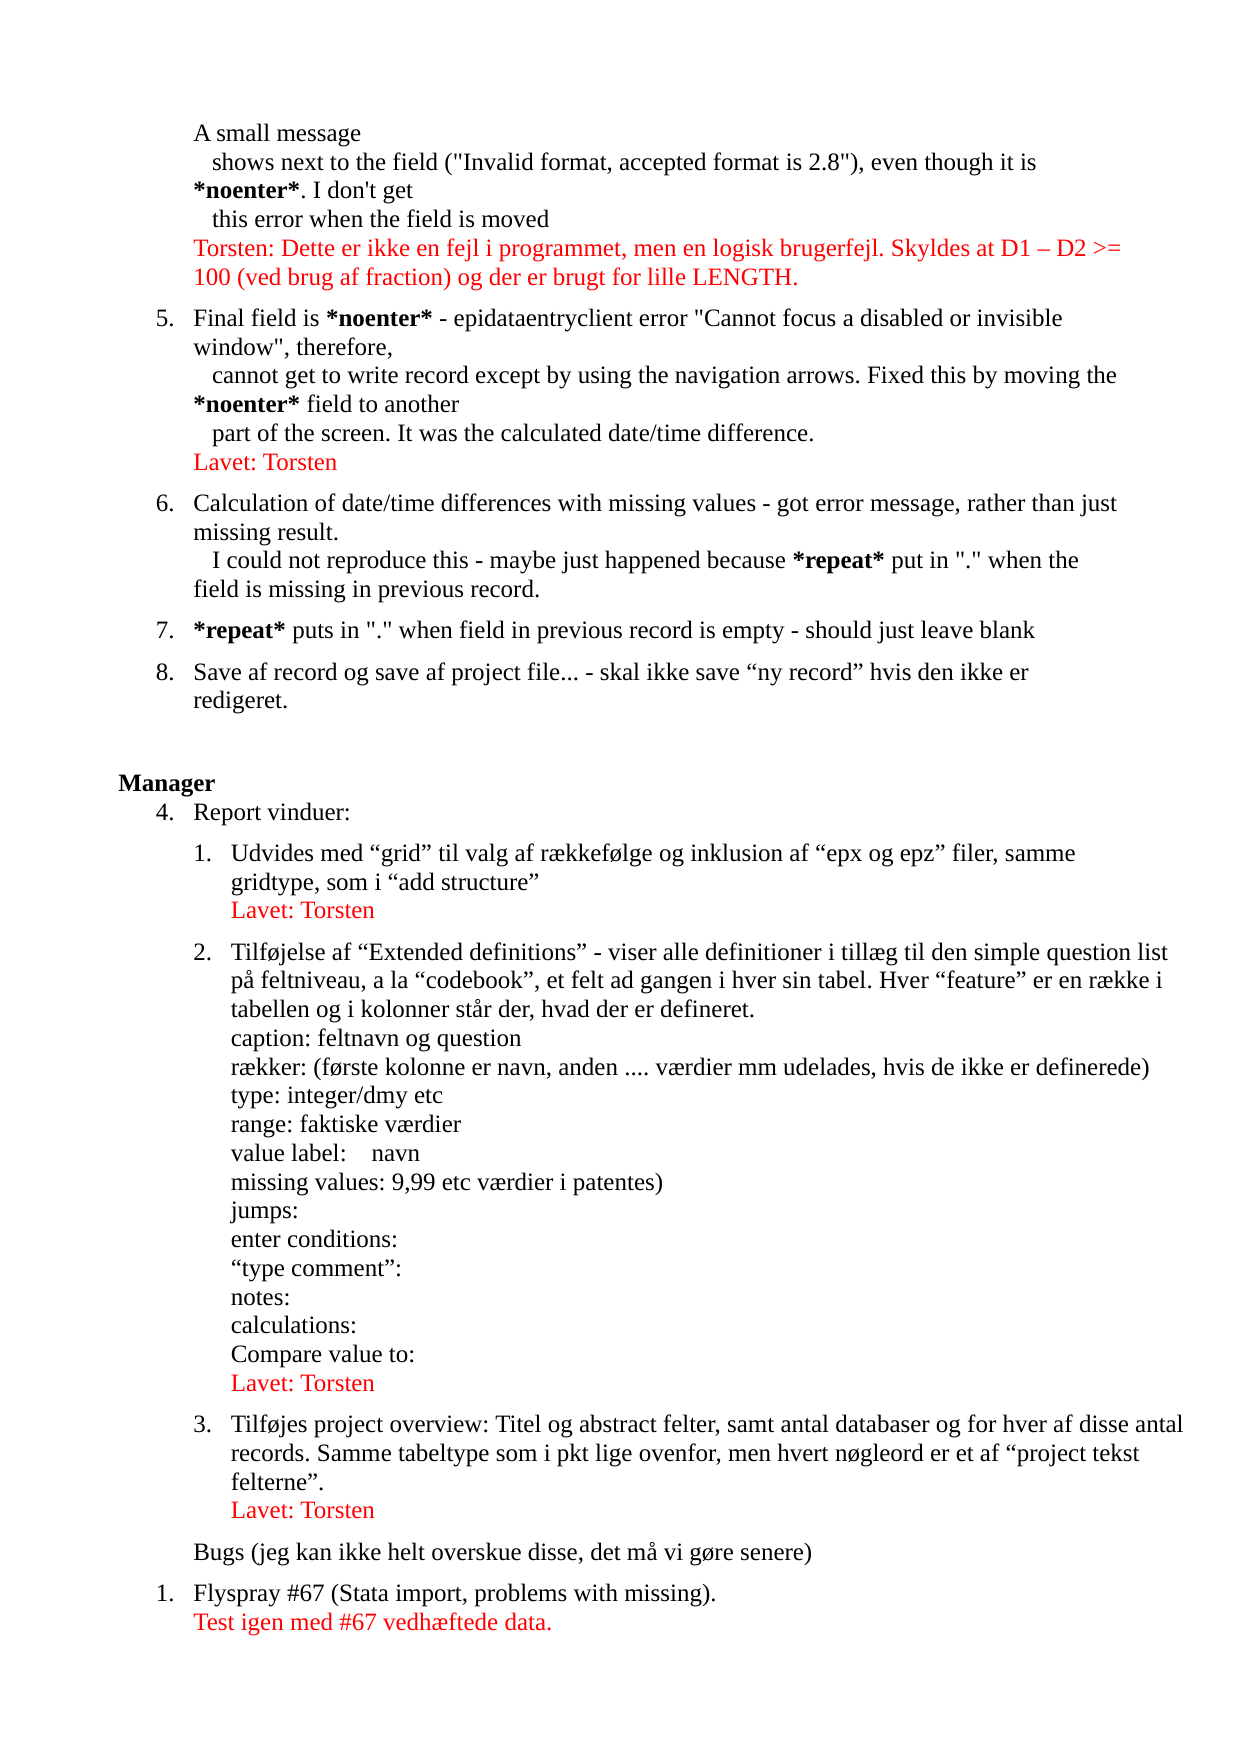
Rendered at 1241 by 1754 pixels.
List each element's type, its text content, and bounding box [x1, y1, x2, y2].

list Flyspray #67 (Stata import, problems with missing). Test igen med #67 vedhæftede data. [156, 1578, 1122, 1636]
text Manager [118, 768, 1122, 797]
list Udvides med “grid” til valg af rækkefølge og inklusion af “epx og epz” filer, samme gridtype, som i “add structure” Lavet: Torsten [193, 838, 1122, 924]
list Final field is *noenter* - epidataentryclient error "Cannot focus a disabled or invisible window", therefore, cannot get to write record except by using the navigation arrows. Fixed this by moving the *noenter* field to another part of the screen. It was the calculated date/time difference. Lavet: Torsten [156, 303, 1122, 476]
list Tilføjelse af “Extended definitions” - viser alle definitioner i tillæg til den simple question list på feltniveau, a la “codebook”, et felt ad gangen i hver sin tabel. Hver “feature” er en række i tabellen og i kolonner står der, hvad der er defineret. caption: feltnavn og question rækker: (første kolonne er navn, anden .... værdier mm udelades, hvis de ikke er definerede) type: integer/dmy etc range: faktiske værdier value label: navn missing values: 9,99 etc værdier i patentes) jumps: enter conditions: “type comment”: notes: calculations: Compare value to: Lavet: Torsten [193, 937, 1191, 1397]
list Save af record og save af project file... - skal ikke save “ny record” hvis den ikke er redigeret. [156, 657, 1122, 714]
text Bugs (jeg kan ikke helt overskue disse, det må vi gøre senere) [193, 1537, 1191, 1566]
list Calculation of date/time differences with missing values - got error message, rather than just missing result. I could not reproduce this - maybe just happened because *repeat* put in "." when the field is missing in previous record. [156, 488, 1122, 603]
list A small message shows next to the field ("Invalid format, accepted format is 2.8"), even though it is *noenter*. I don't get this error when the field is moved Torsten: Dette er ikke en fejl i programmet, men en logisk brugerfejl. Skyldes at D1 – D2 >= 100 (ved brug af fraction) og der er brugt for lille LENGTH. [156, 118, 1122, 291]
list *repeat* puts in "." when field in previous record is empty - should just leave blank [156, 616, 1122, 644]
list Tilføjes project overview: Titel og abstract felter, samt antal databaser og for hver af disse antal records. Samme tabeltype som i pkt lige ovenfor, men hvert nøgleord er et af “project tekst felterne”. Lavet: Torsten [193, 1409, 1191, 1524]
list Report vinduer: [156, 797, 1122, 826]
